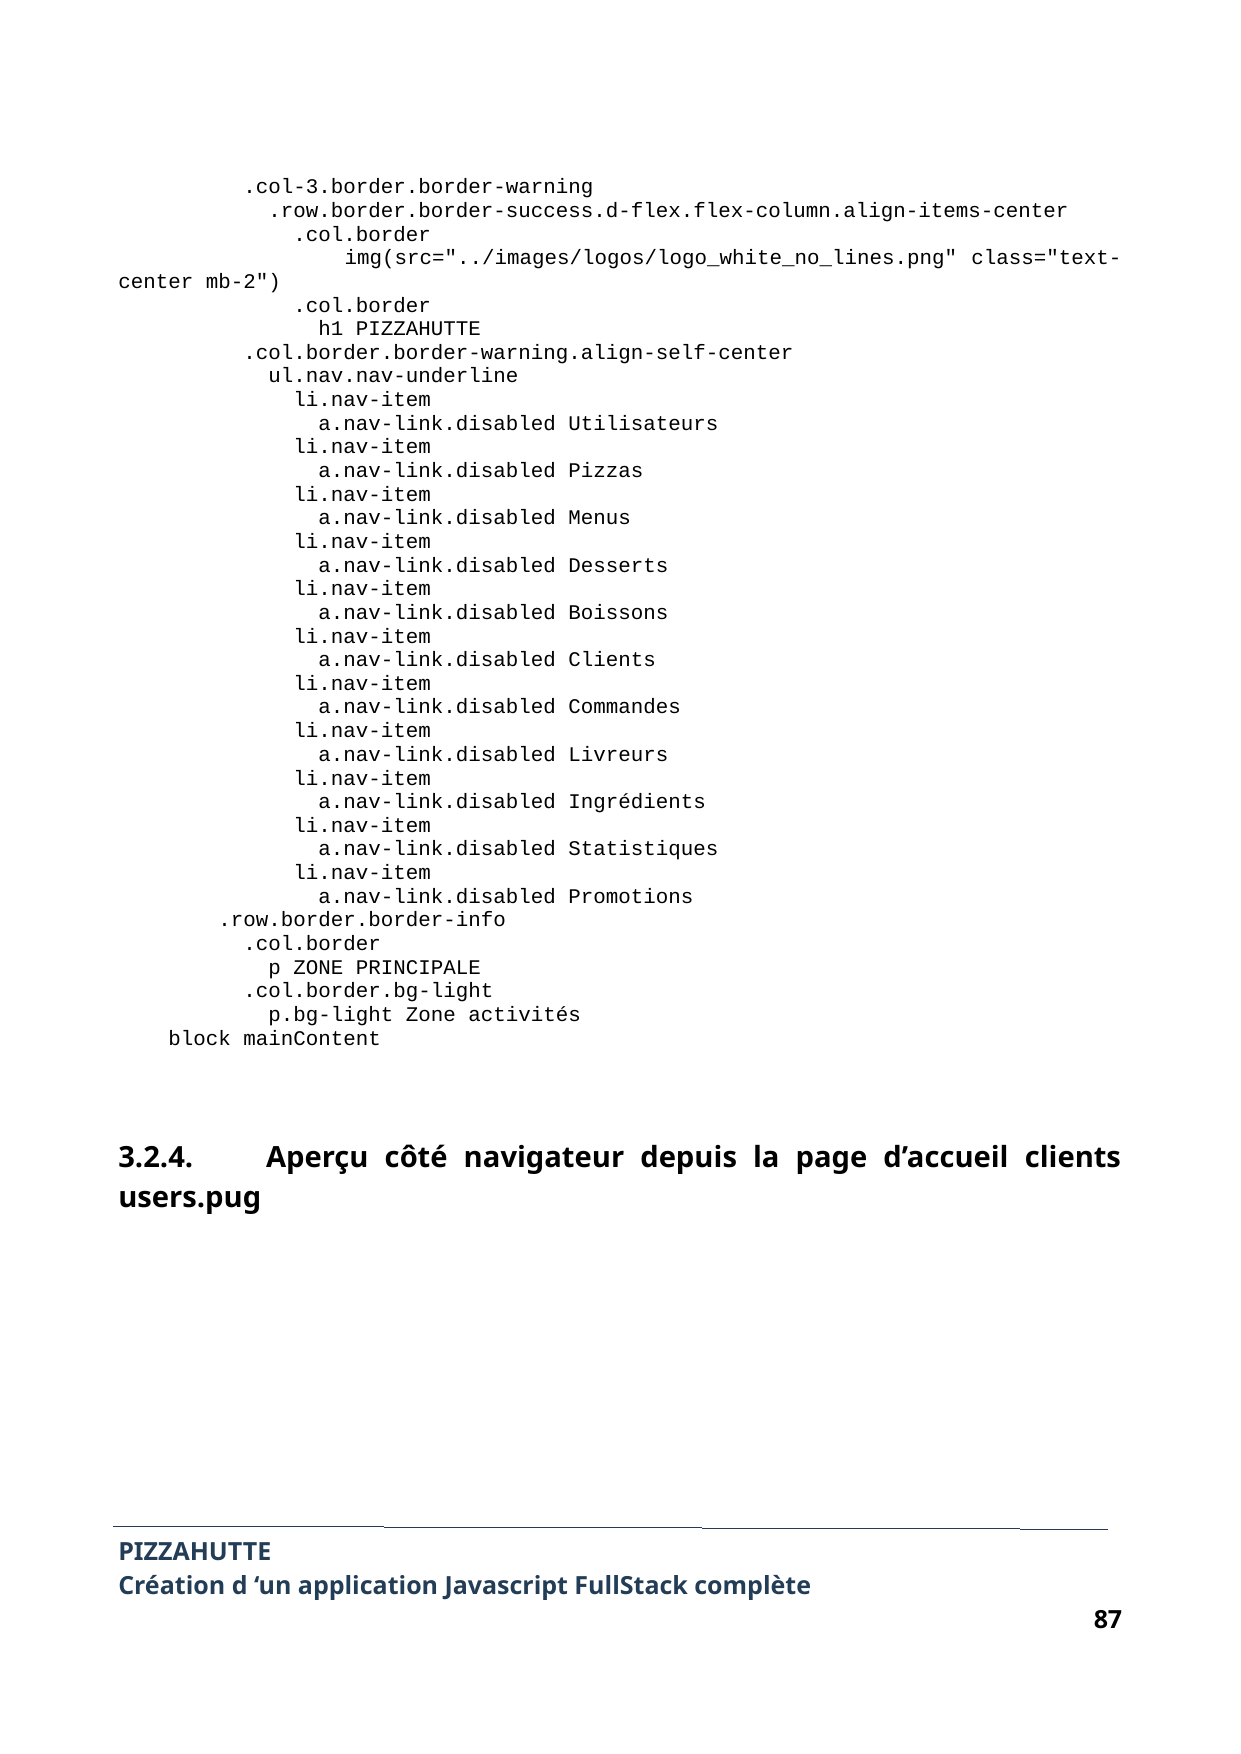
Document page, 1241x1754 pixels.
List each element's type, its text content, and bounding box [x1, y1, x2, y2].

text a.nav-link.disabled Menus [118, 507, 1122, 531]
text .row.border.border-success.d-flex.flex-column.align-items-center [118, 200, 1122, 224]
text li.nav-item [118, 531, 1122, 555]
text a.nav-link.disabled Statistiques [118, 838, 1122, 862]
text li.nav-item [118, 767, 1122, 791]
text p ZONE PRINCIPALE [118, 957, 1122, 980]
subtitle Aperçu côté navigateur depuis la page d’accueil clients users.pug [118, 1137, 1122, 1216]
text a.nav-link.disabled Pizzas [118, 460, 1122, 484]
text img(src="../images/logos/logo_white_no_lines.png" class="text-center mb-2") [118, 247, 1122, 294]
text a.nav-link.disabled Commandes [118, 697, 1122, 720]
text a.nav-link.disabled Desserts [118, 555, 1122, 578]
text .col.border [118, 224, 1122, 247]
text li.nav-item [118, 815, 1122, 838]
text block mainContent [118, 1028, 1122, 1051]
text .col.border [118, 933, 1122, 957]
text .col.border.bg-light [118, 980, 1122, 1004]
text li.nav-item [118, 389, 1122, 413]
text a.nav-link.disabled Boissons [118, 602, 1122, 626]
text li.nav-item [118, 436, 1122, 460]
text li.nav-item [118, 626, 1122, 649]
text a.nav-link.disabled Clients [118, 649, 1122, 673]
text .col.border [118, 294, 1122, 318]
text p.bg-light Zone activités [118, 1004, 1122, 1028]
text h1 PIZZAHUTTE [118, 318, 1122, 342]
text a.nav-link.disabled Promotions [118, 886, 1122, 909]
text li.nav-item [118, 578, 1122, 602]
text li.nav-item [118, 720, 1122, 744]
text li.nav-item [118, 484, 1122, 507]
text ul.nav.nav-underline [118, 366, 1122, 389]
text a.nav-link.disabled Utilisateurs [118, 413, 1122, 436]
text a.nav-link.disabled Livreurs [118, 744, 1122, 767]
text a.nav-link.disabled Ingrédients [118, 791, 1122, 815]
text .row.border.border-info [118, 909, 1122, 933]
text .col.border.border-warning.align-self-center [118, 342, 1122, 366]
text li.nav-item [118, 673, 1122, 697]
text li.nav-item [118, 862, 1122, 886]
text .col-3.border.border-warning [118, 176, 1122, 200]
